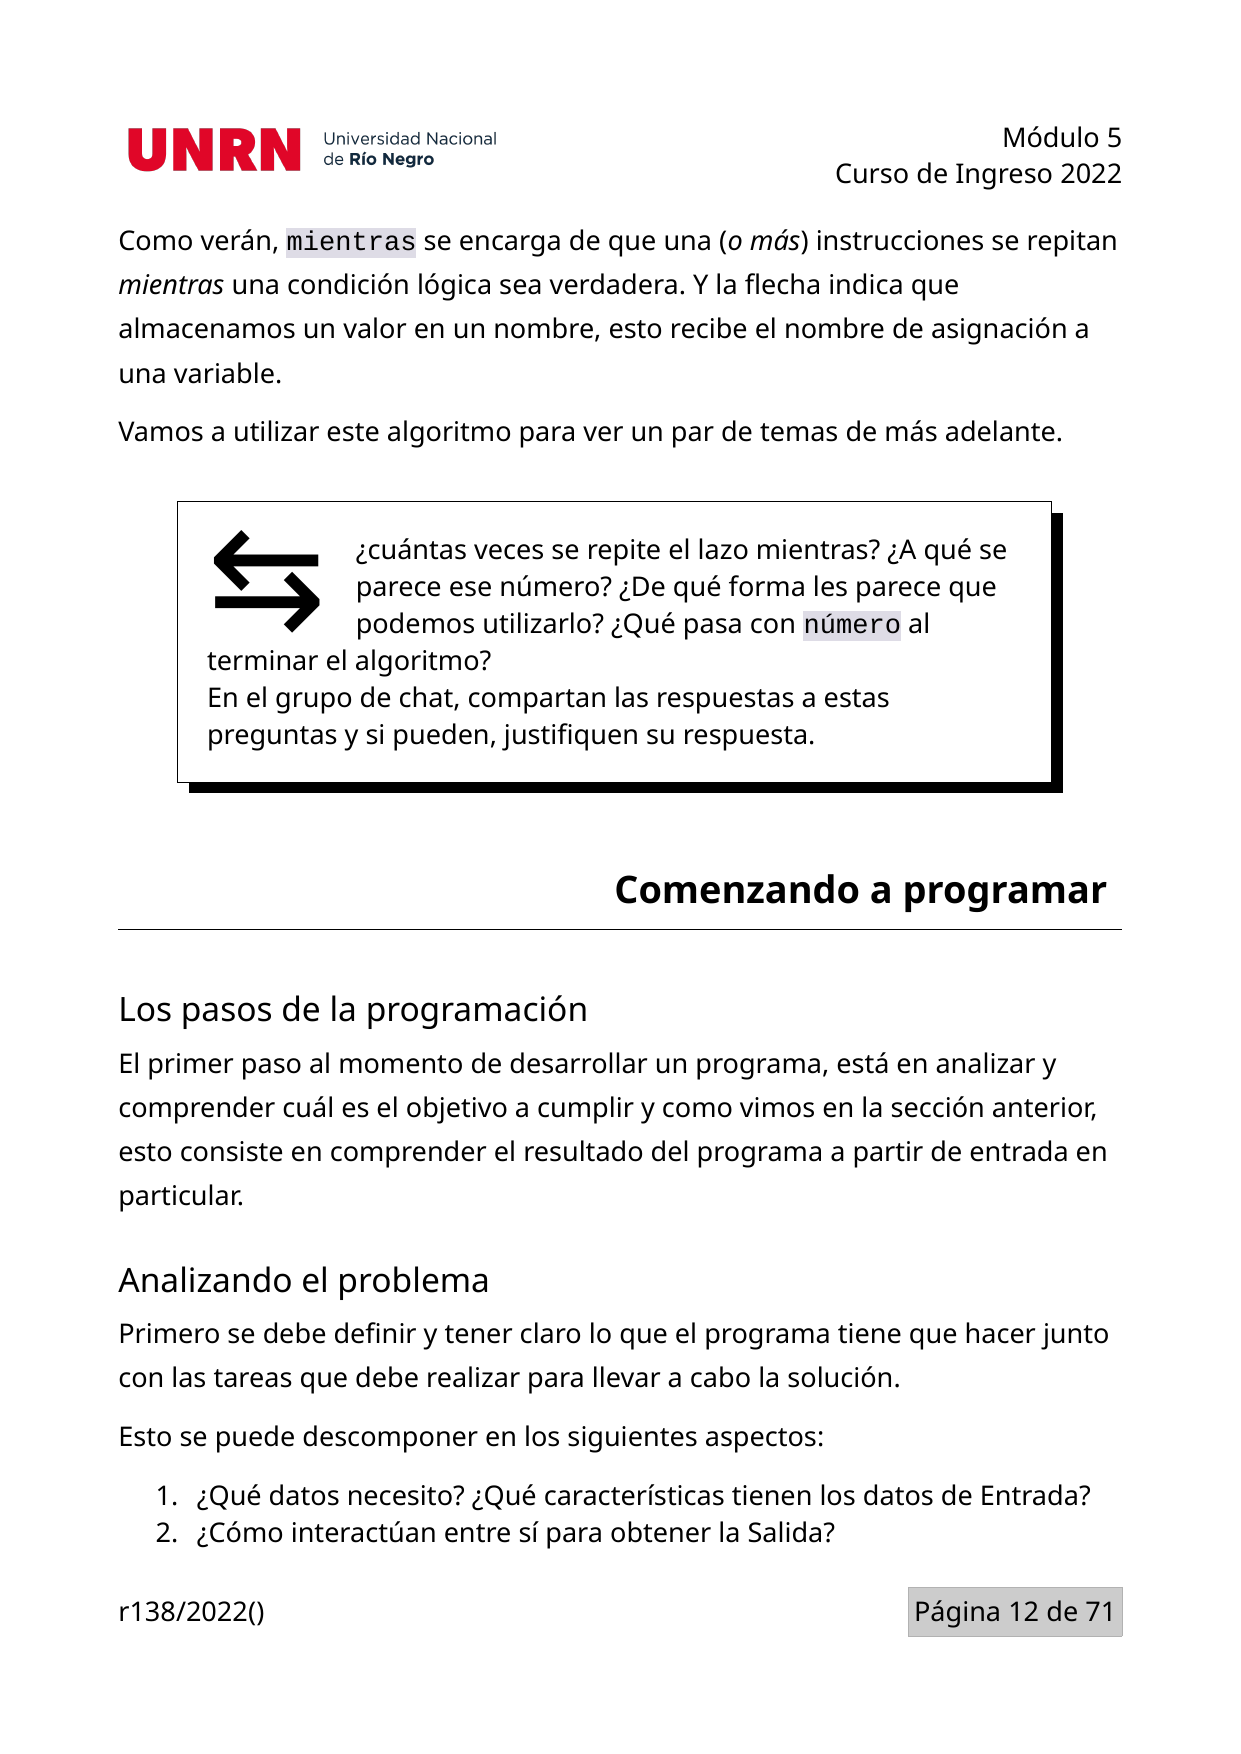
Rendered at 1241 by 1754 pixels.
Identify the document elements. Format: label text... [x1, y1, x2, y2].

subtitle Los pasos de la programación [118, 986, 1122, 1032]
text Primero se debe definir y tener claro lo que el programa tiene que hacer junto con las tareas que debe realizar para llevar a cabo la solución. [118, 1314, 1122, 1396]
text ⇆¿cuántas veces se repite el lazo mientras? ¿A qué se parece ese número? ¿De qué forma les parece que podemos utilizarlo? ¿Qué pasa con número al terminar el algoritmo? En el grupo de chat, compartan las respuestas a estas preguntas y si pueden, justifiquen su respuesta. [178, 502, 1051, 782]
text Como verán, mientras se encarga de que una (o más) instrucciones se repitan mientras una condición lógica sea verdadera. Y la flecha indica que almacenamos un valor en un nombre, esto recibe el nombre de asignación a una variable. [118, 221, 1122, 391]
list ¿Cómo interactúan entre sí para obtener la Salida? [155, 1513, 1122, 1550]
picture [118, 118, 505, 180]
subtitle Comenzando a programar [118, 848, 1122, 929]
text Esto se puede descomponer en los siguientes aspectos: [118, 1417, 1122, 1454]
text Vamos a utilizar este algoritmo para ver un par de temas de más adelante. [118, 413, 1122, 450]
subtitle Analizando el problema [118, 1256, 1122, 1302]
text El primer paso al momento de desarrollar un programa, está en analizar y comprender cuál es el objetivo a cumplir y como vimos en la sección anterior, esto consiste en comprender el resultado del programa a partir de entrada en particular. [118, 1044, 1122, 1213]
list ¿Qué datos necesito? ¿Qué características tienen los datos de Entrada? [155, 1476, 1122, 1513]
